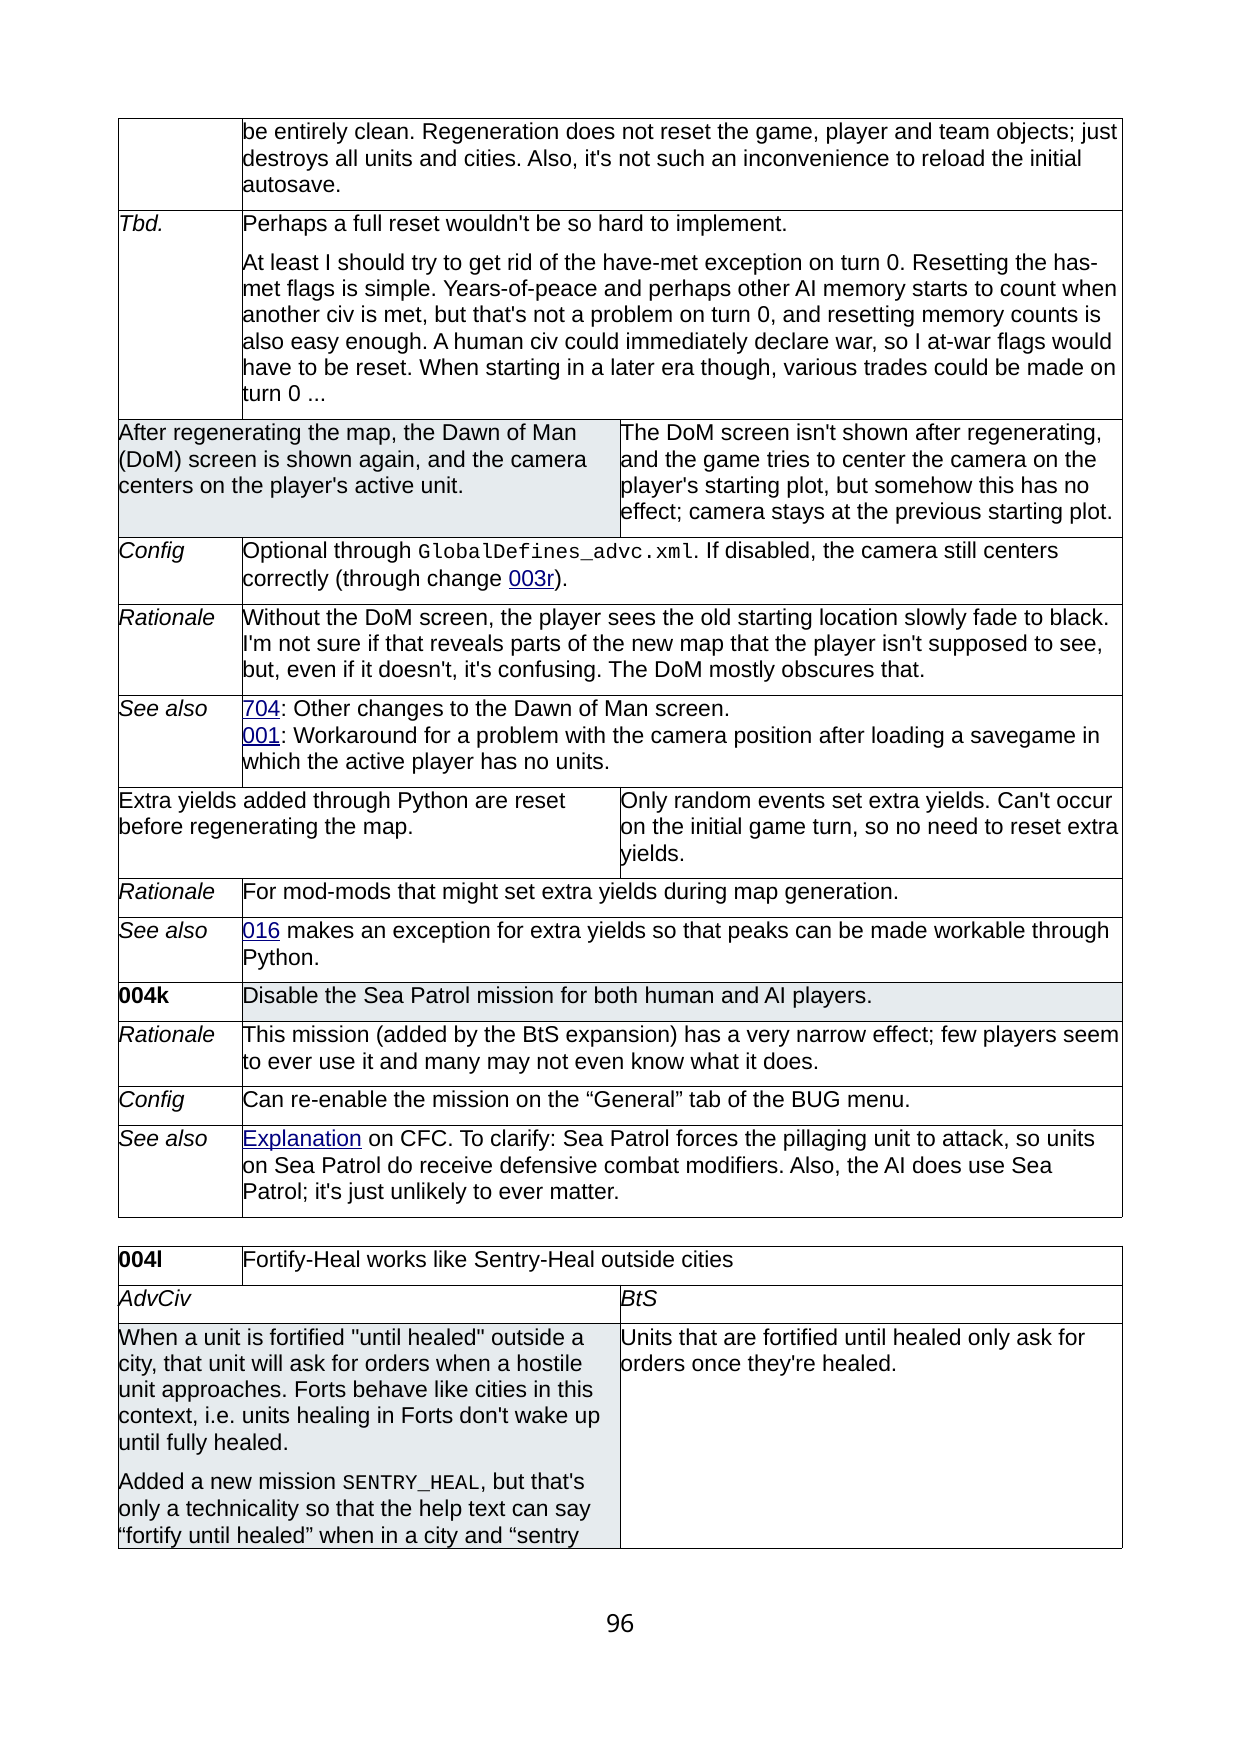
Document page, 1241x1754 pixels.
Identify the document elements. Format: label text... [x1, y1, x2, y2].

table_cell Rationale [119, 1022, 242, 1086]
table_cell When a unit is fortified "until healed" outside a city, that unit will ask for orders when a hostile unit approaches. Forts behave like cities in this context, i.e. units healing in Forts don't wake up until fully healed. Added a new mission SENTRY_HEAL, but that's only a technicality so that the help text can say “fortify until healed” when in a city and “sentry [119, 1324, 620, 1548]
table_cell Rationale [119, 879, 242, 917]
table_cell Rationale [119, 605, 242, 695]
table_cell Config [119, 538, 242, 603]
table_cell Only random events set extra yields. Can't occur on the initial game turn, so no need to reset extra yields. [621, 788, 1122, 878]
table_cell Perhaps a full reset wouldn't be so hard to implement. At least I should try to get rid of the have-met exception on turn 0. Resetting the has-met flags is simple. Years-of-peace and perhaps other AI memory starts to count when another civ is met, but that's not a problem on turn 0, and resetting memory counts is also easy enough. A human civ could immediately declare war, so I at-war flags would have to be reset. When starting in a later era though, various trades could be made on turn 0 ... [243, 211, 1122, 419]
table_cell 016 makes an exception for extra yields so that peaks can be made workable through Python. [243, 918, 1122, 982]
table_cell Extra yields added through Python are reset before regenerating the map. [119, 788, 620, 878]
table_cell 704: Other changes to the Dawn of Man screen. 001: Workaround for a problem with the camera position after loading a savegame in which the active player has no units. [243, 696, 1122, 787]
table_cell Optional through GlobalDefines_advc.xml. If disabled, the camera still centers correctly (through change 003r). [243, 538, 1122, 603]
table_cell 004k [119, 983, 242, 1021]
table_cell Tbd. [119, 211, 242, 419]
table_cell be entirely clean. Regeneration does not reset the game, player and team objects; just destroys all units and cities. Also, it's not such an inconvenience to reload the initial autosave. [243, 119, 1122, 210]
table_header Fortify-Heal works like Sentry-Heal outside cities [243, 1247, 1122, 1284]
table_cell BtS [621, 1286, 1122, 1323]
table_cell Explanation on CFC. To clarify: Sea Patrol forces the pillaging unit to attack, so units on Sea Patrol do receive defensive combat modifiers. Also, the AI does use Sea Patrol; it's just unlikely to ever matter. [243, 1126, 1122, 1217]
table_cell The DoM screen isn't shown after regenerating, and the game tries to center the camera on the player's starting plot, but somehow this has no effect; camera stays at the previous starting plot. [621, 420, 1122, 537]
table_cell AdvCiv [119, 1286, 620, 1323]
table_cell Disable the Sea Patrol mission for both human and AI players. [243, 983, 1122, 1021]
table_cell Without the DoM screen, the player sees the old starting location slowly fade to black. I'm not sure if that reveals parts of the new map that the player isn't supposed to see, but, even if it doesn't, it's confusing. The DoM mostly obscures that. [243, 605, 1122, 695]
table_cell [119, 119, 242, 210]
table_cell For mod-mods that might set extra yields during map generation. [243, 879, 1122, 917]
table_cell See also [119, 1126, 242, 1217]
table_cell Units that are fortified until healed only ask for orders once they're healed. [621, 1324, 1122, 1548]
table_cell See also [119, 918, 242, 982]
table_cell After regenerating the map, the Dawn of Man (DoM) screen is shown again, and the camera centers on the player's active unit. [119, 420, 620, 537]
table_cell See also [119, 696, 242, 787]
table_cell Config [119, 1087, 242, 1125]
table_header 004l [119, 1247, 242, 1284]
table_cell This mission (added by the BtS expansion) has a very narrow effect; few players seem to ever use it and many may not even know what it does. [243, 1022, 1122, 1086]
table_cell Can re-enable the mission on the “General” tab of the BUG menu. [243, 1087, 1122, 1125]
